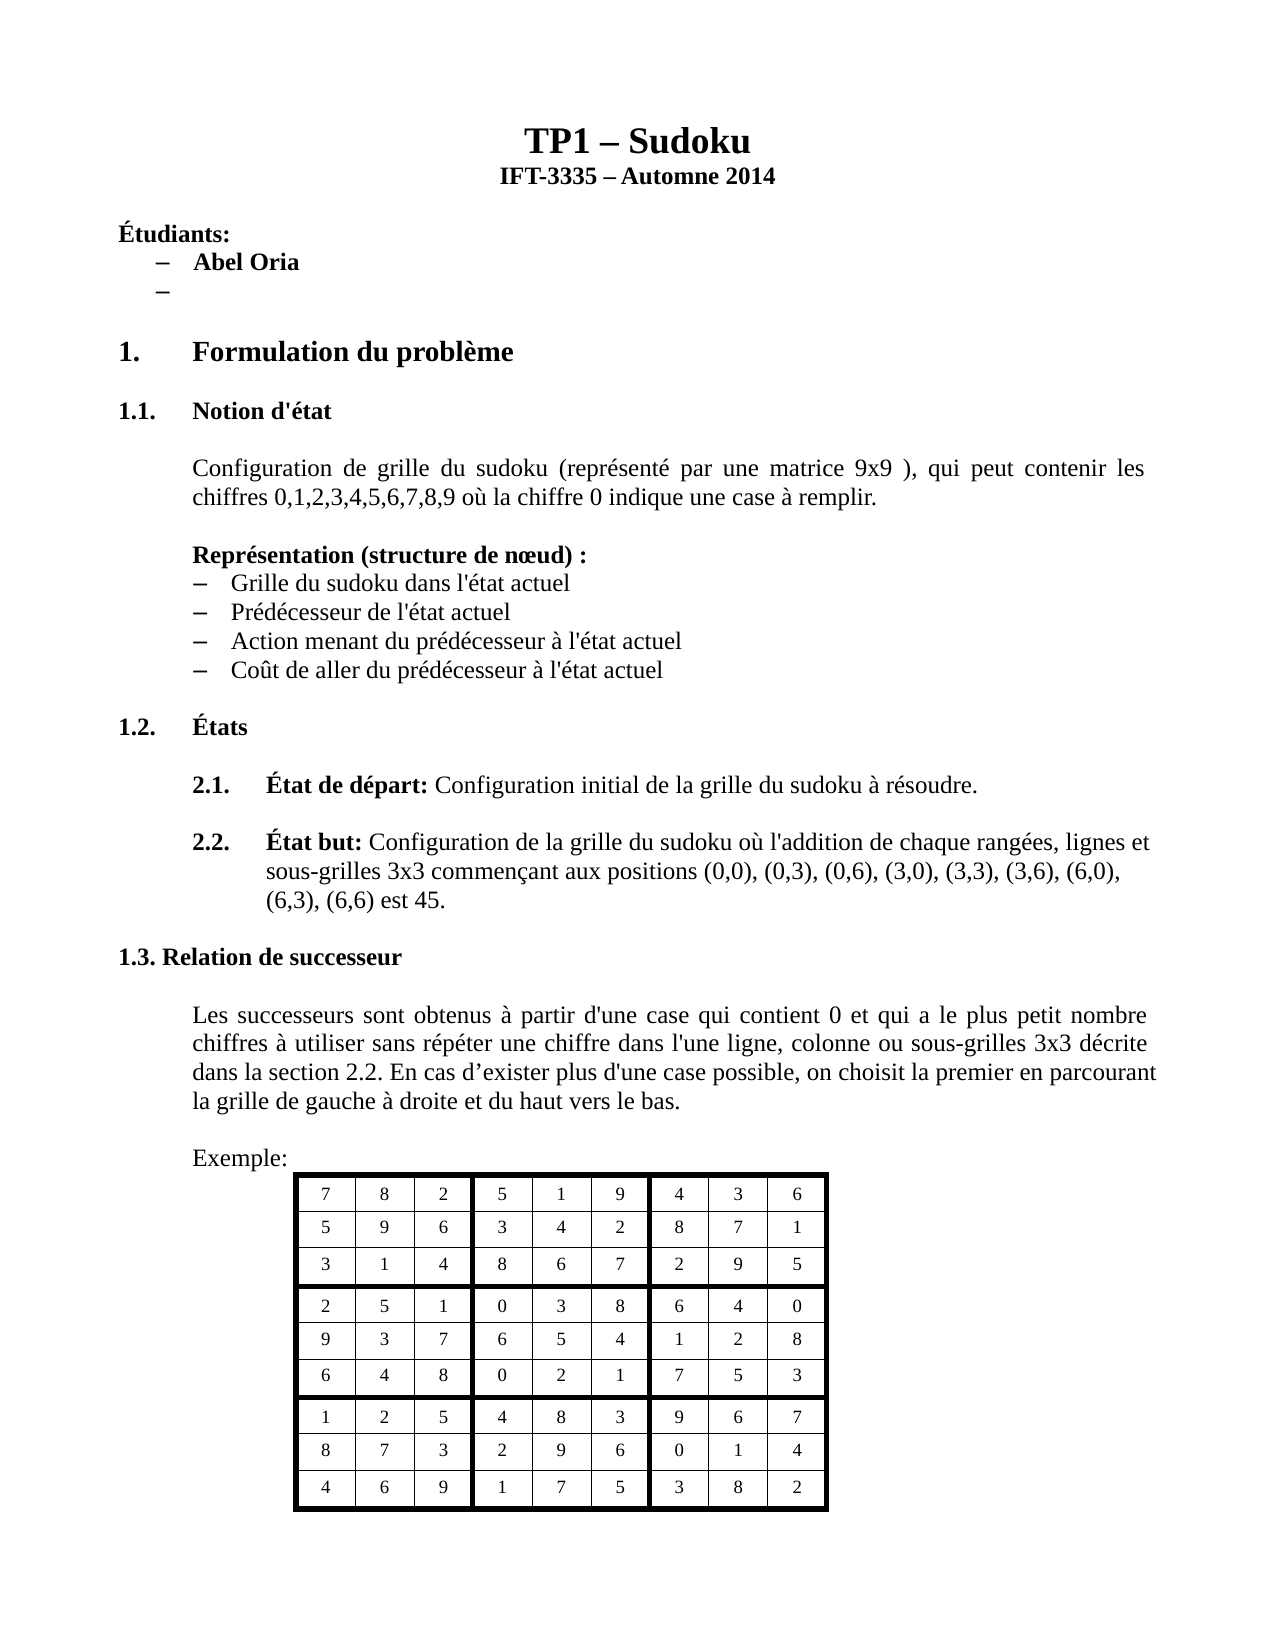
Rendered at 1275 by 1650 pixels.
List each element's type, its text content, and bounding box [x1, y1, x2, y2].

table_cell 2 [356, 1400, 414, 1433]
table_cell 9 [356, 1212, 414, 1247]
table_header 4 [652, 1178, 708, 1211]
table_cell 8 [768, 1323, 824, 1358]
table_cell 5 [709, 1360, 767, 1395]
text 1.2. États [118, 712, 1157, 741]
table_header 6 [768, 1178, 824, 1211]
table_header 9 [592, 1178, 647, 1211]
table_cell 3 [356, 1323, 414, 1358]
table_cell 6 [299, 1360, 355, 1395]
table_cell 3 [475, 1212, 532, 1247]
table_cell 5 [768, 1248, 824, 1284]
table_cell 0 [475, 1289, 532, 1322]
table_cell 7 [533, 1471, 591, 1506]
table_cell 4 [768, 1434, 824, 1470]
table_header 5 [475, 1178, 532, 1211]
table_cell 6 [709, 1400, 767, 1433]
table_cell 4 [415, 1248, 470, 1284]
table_cell 2 [533, 1360, 591, 1395]
list Prédécesseur de l'état actuel [193, 597, 1157, 626]
table_cell 8 [592, 1289, 647, 1322]
table_cell 6 [475, 1323, 532, 1358]
text Exemple: [118, 1143, 1157, 1172]
table_cell 6 [592, 1434, 647, 1470]
table_cell 3 [299, 1248, 355, 1284]
table_cell 7 [652, 1360, 708, 1395]
table_cell 4 [475, 1400, 532, 1433]
table_cell 7 [592, 1248, 647, 1284]
table_cell 3 [533, 1289, 591, 1322]
text Les successeurs sont obtenus à partir d'une case qui contient 0 et qui a le plus petit nombre chiffres à utiliser sans répéter une chiffre dans l'une ligne, colonne ou sous-grilles 3x3 décrite dans la section 2.2. En cas d’exister plus d'une case possible, on choisit la premier en parcourant la grille de gauche à droite et du haut vers le bas. [118, 1000, 1157, 1115]
text Configuration de grille du sudoku (représenté par une matrice 9x9 ), qui peut contenir les chiffres 0,1,2,3,4,5,6,7,8,9 où la chiffre 0 indique une case à remplir. [118, 453, 1157, 511]
table_cell 1 [709, 1434, 767, 1470]
table_cell 2 [475, 1434, 532, 1470]
table_cell 2 [709, 1323, 767, 1358]
table_cell 4 [709, 1289, 767, 1322]
table_cell 7 [709, 1212, 767, 1247]
table_cell 5 [299, 1212, 355, 1247]
table_cell 3 [415, 1434, 470, 1470]
table_cell 5 [533, 1323, 591, 1358]
text 2.2. État but: Configuration de la grille du sudoku où l'addition de chaque rangées, lignes et sous-grilles 3x3 commençant aux positions (0,0), (0,3), (0,6), (3,0), (3,3), (3,6), (6,0), (6,3), (6,6) est 45. [118, 827, 1157, 913]
table_cell 3 [768, 1360, 824, 1395]
table_cell 3 [652, 1471, 708, 1506]
text 2.1. État de départ: Configuration initial de la grille du sudoku à résoudre. [118, 770, 1157, 798]
text IFT-3335 – Automne 2014 [118, 161, 1157, 190]
text 1.1. Notion d'état [118, 396, 1157, 425]
table_header 8 [356, 1178, 414, 1211]
table_cell 5 [356, 1289, 414, 1322]
list Coût de aller du prédécesseur à l'état actuel [193, 655, 1157, 683]
table_cell 7 [415, 1323, 470, 1358]
table_header 3 [709, 1178, 767, 1211]
table_cell 8 [299, 1434, 355, 1470]
table_cell 1 [415, 1289, 470, 1322]
table_cell 8 [709, 1471, 767, 1506]
table_cell 7 [768, 1400, 824, 1433]
table_cell 6 [533, 1248, 591, 1284]
table_cell 2 [299, 1289, 355, 1322]
table_cell 3 [592, 1400, 647, 1433]
table_cell 1 [356, 1248, 414, 1284]
table_cell 8 [533, 1400, 591, 1433]
table_cell 6 [415, 1212, 470, 1247]
list Abel Oria [156, 247, 1157, 276]
table_cell 1 [768, 1212, 824, 1247]
text Représentation (structure de nœud) : [118, 540, 1157, 568]
table_cell 1 [592, 1360, 647, 1395]
table_cell 1 [652, 1323, 708, 1358]
text Étudiants: [118, 219, 1157, 247]
list Grille du sudoku dans l'état actuel [193, 568, 1157, 597]
table_cell 9 [415, 1471, 470, 1506]
table_cell 8 [415, 1360, 470, 1395]
table_cell 2 [652, 1248, 708, 1284]
table_cell 9 [533, 1434, 591, 1470]
table_cell 4 [533, 1212, 591, 1247]
text 1.3. Relation de successeur [118, 942, 1157, 971]
text 1. Formulation du problème [118, 334, 1157, 367]
list Action menant du prédécesseur à l'état actuel [193, 626, 1157, 655]
table_cell 0 [652, 1434, 708, 1470]
table_cell 9 [709, 1248, 767, 1284]
table_cell 9 [299, 1323, 355, 1358]
table_cell 2 [768, 1471, 824, 1506]
table_cell 4 [592, 1323, 647, 1358]
table_cell 0 [768, 1289, 824, 1322]
table_cell 6 [652, 1289, 708, 1322]
table_cell 2 [592, 1212, 647, 1247]
table_cell 8 [652, 1212, 708, 1247]
table_cell 5 [415, 1400, 470, 1433]
table_cell 8 [475, 1248, 532, 1284]
table_cell 4 [356, 1360, 414, 1395]
table_header 7 [299, 1178, 355, 1211]
table_header 1 [533, 1178, 591, 1211]
table_cell 4 [299, 1471, 355, 1506]
text TP1 – Sudoku [118, 118, 1157, 161]
table_cell 5 [592, 1471, 647, 1506]
table_cell 1 [475, 1471, 532, 1506]
table_cell 0 [475, 1360, 532, 1395]
table_cell 1 [299, 1400, 355, 1433]
table_cell 6 [356, 1471, 414, 1506]
table_cell 9 [652, 1400, 708, 1433]
table_cell 7 [356, 1434, 414, 1470]
table_header 2 [415, 1178, 470, 1211]
